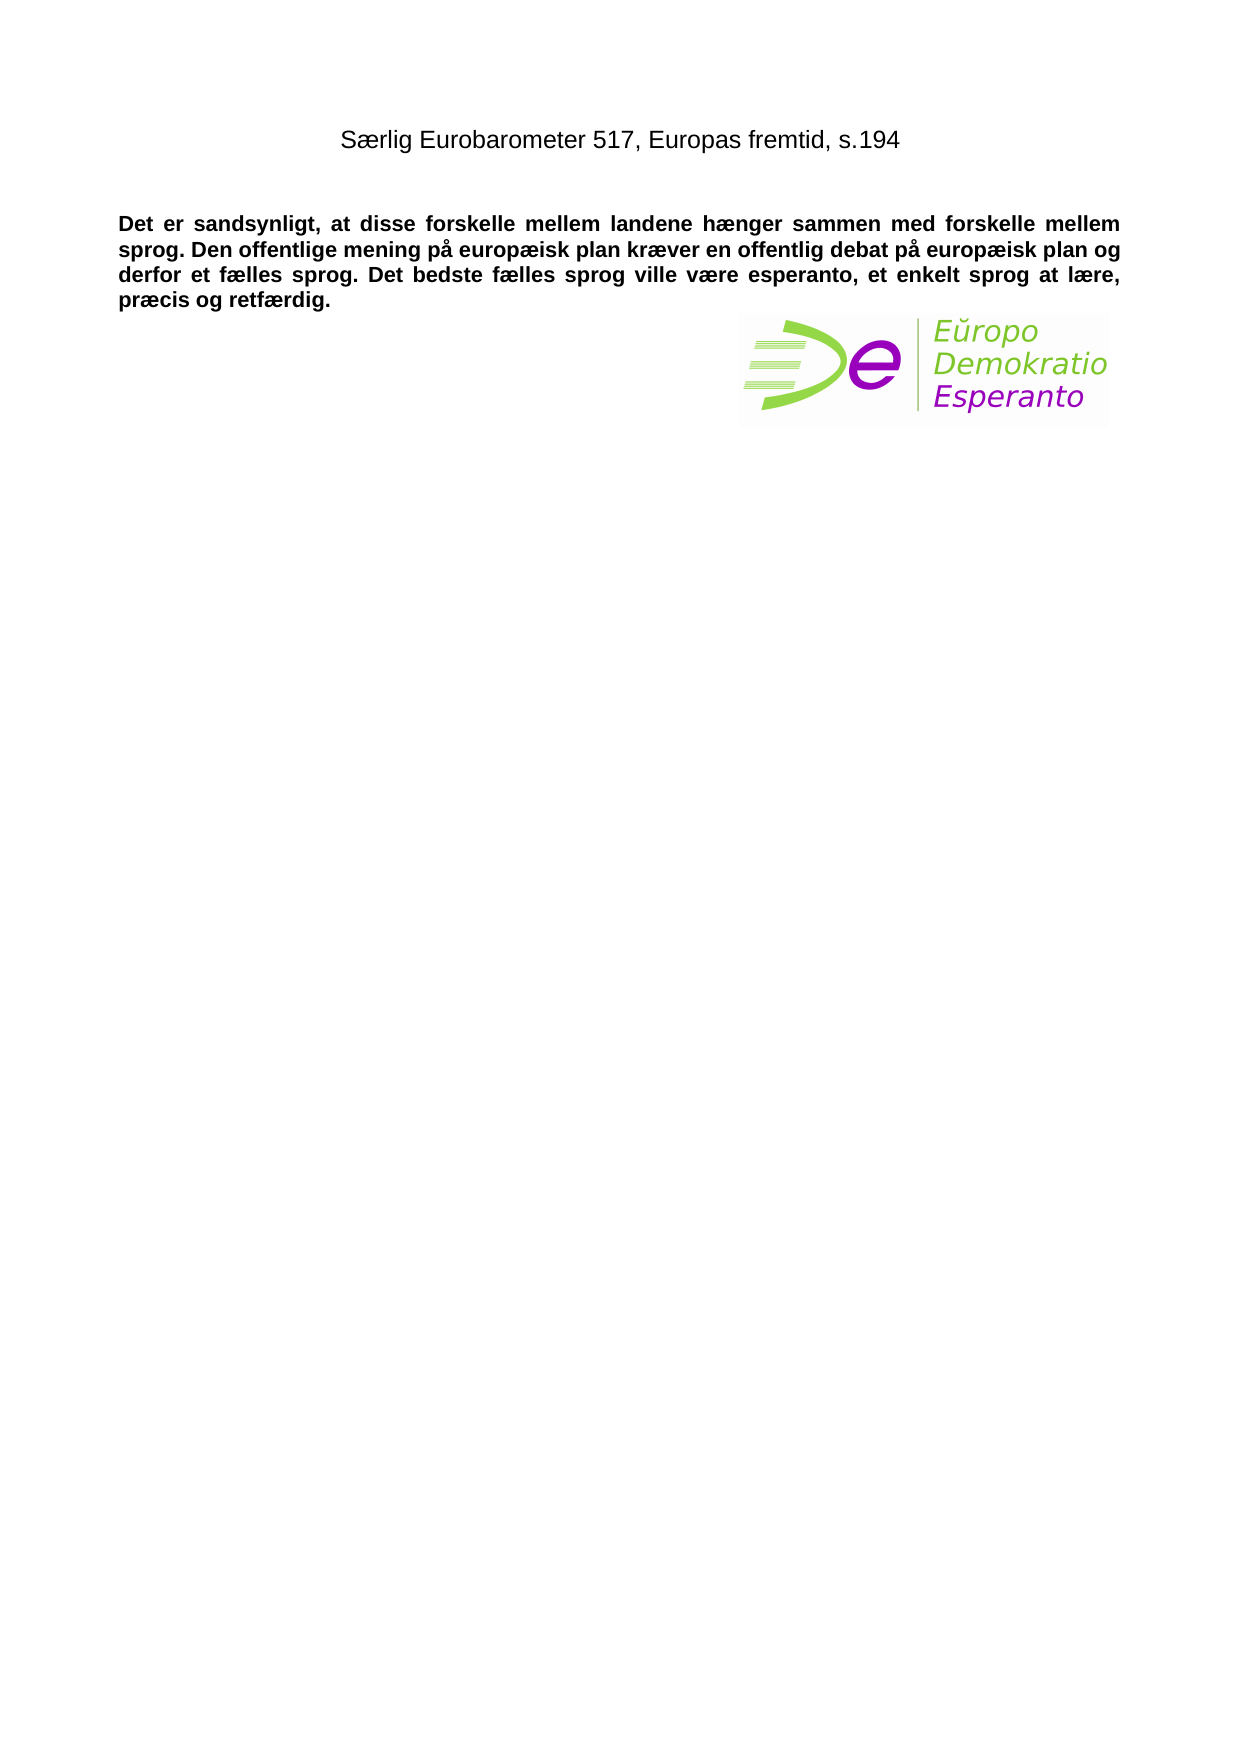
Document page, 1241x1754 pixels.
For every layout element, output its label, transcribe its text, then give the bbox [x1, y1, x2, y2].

picture [738, 313, 1110, 427]
text Det er sandsynligt, at disse forskelle mellem landene hænger sammen med forskelle mellem sprog. Den offentlige mening på europæisk plan kræver en offentlig debat på europæisk plan og derfor et fælles sprog. Det bedste fælles sprog ville være esperanto, et enkelt sprog at lære, præcis og retfærdig. [118, 211, 1122, 312]
